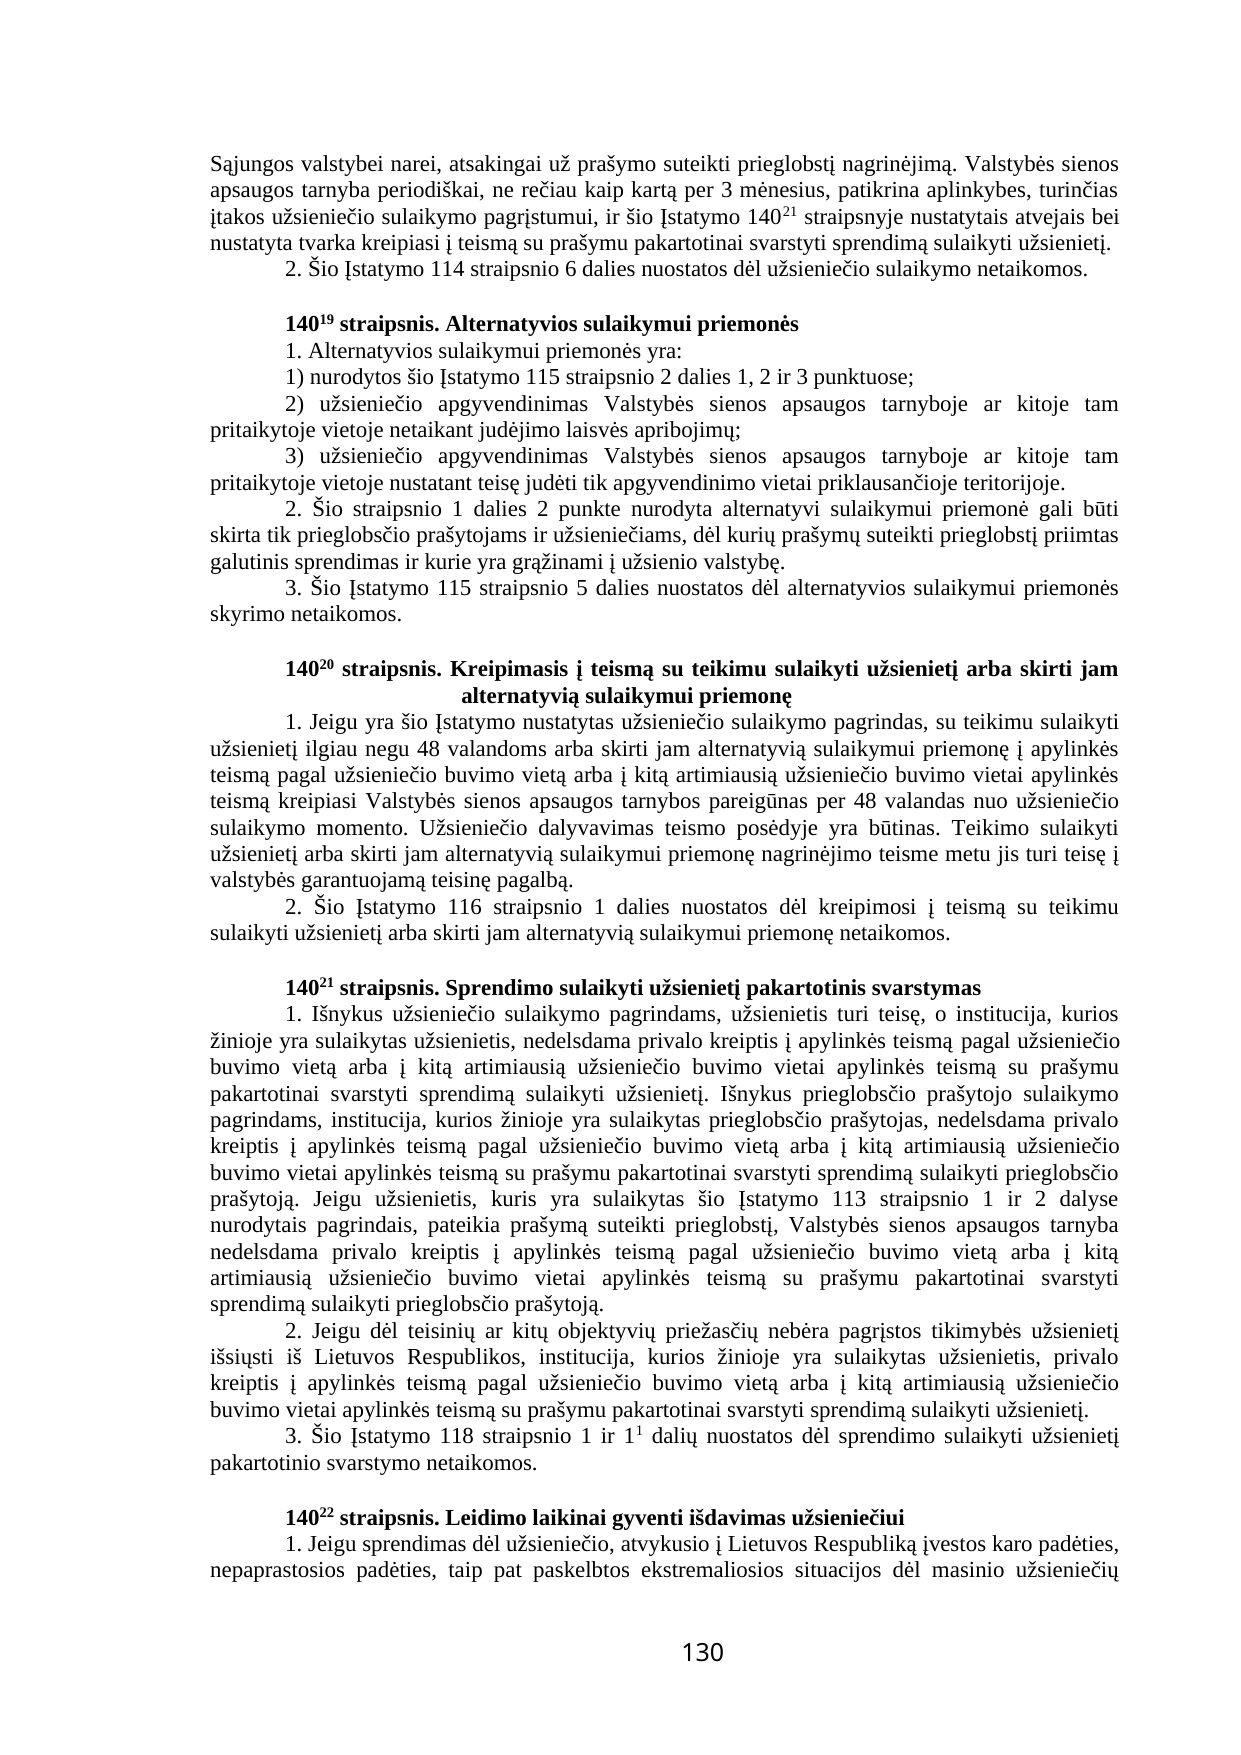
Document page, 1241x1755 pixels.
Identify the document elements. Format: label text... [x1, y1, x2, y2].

text 2. Jeigu dėl teisinių ar kitų objektyvių priežasčių nebėra pagrįstos tikimybės užsienietį išsiųsti iš Lietuvos Respublikos, institucija, kurios žinioje yra sulaikytas užsienietis, privalo kreiptis į apylinkės teismą pagal užsieniečio buvimo vietą arba į kitą artimiausią užsieniečio buvimo vietai apylinkės teismą su prašymu pakartotinai svarstyti sprendimą sulaikyti užsienietį. [210, 1317, 1120, 1422]
text 14019 straipsnis. Alternatyvios sulaikymui priemonės [210, 311, 1120, 337]
text 1. Jeigu sprendimas dėl užsieniečio, atvykusio į Lietuvos Respubliką įvestos karo padėties, nepaprastosios padėties, taip pat paskelbtos ekstremaliosios situacijos dėl masinio užsieniečių [210, 1530, 1120, 1583]
text 14020 straipsnis. Kreipimasis į teismą su teikimu sulaikyti užsienietį arba skirti jam alternatyvią sulaikymui priemonę [285, 656, 1120, 708]
text 14021 straipsnis. Sprendimo sulaikyti užsienietį pakartotinis svarstymas [210, 974, 1120, 1001]
text 1) nurodytos šio Įstatymo 115 straipsnio 2 dalies 1, 2 ir 3 punktuose; [210, 363, 1120, 389]
text 3. Šio Įstatymo 115 straipsnio 5 dalies nuostatos dėl alternatyvios sulaikymui priemonės skyrimo netaikomos. [210, 574, 1120, 627]
text 2) užsieniečio apgyvendinimas Valstybės sienos apsaugos tarnyboje ar kitoje tam pritaikytoje vietoje netaikant judėjimo laisvės apribojimų; [210, 389, 1120, 442]
text 2. Šio Įstatymo 114 straipsnio 6 dalies nuostatos dėl užsieniečio sulaikymo netaikomos. [210, 255, 1120, 282]
text 2. Šio straipsnio 1 dalies 2 punkte nurodyta alternatyvi sulaikymui priemonė gali būti skirta tik prieglobsčio prašytojams ir užsieniečiams, dėl kurių prašymų suteikti prieglobstį priimtas galutinis sprendimas ir kurie yra grąžinami į užsienio valstybę. [210, 495, 1120, 574]
text Sąjungos valstybei narei, atsakingai už prašymo suteikti prieglobstį nagrinėjimą. Valstybės sienos apsaugos tarnyba periodiškai, ne rečiau kaip kartą per 3 mėnesius, patikrina aplinkybes, turinčias įtakos užsieniečio sulaikymo pagrįstumui, ir šio Įstatymo 14021 straipsnyje nustatytais atvejais bei nustatyta tvarka kreipiasi į teismą su prašymu pakartotinai svarstyti sprendimą sulaikyti užsienietį. [210, 150, 1120, 255]
text 1. Alternatyvios sulaikymui priemonės yra: [210, 337, 1120, 363]
text 1. Išnykus užsieniečio sulaikymo pagrindams, užsienietis turi teisę, o institucija, kurios žinioje yra sulaikytas užsienietis, nedelsdama privalo kreiptis į apylinkės teismą pagal užsieniečio buvimo vietą arba į kitą artimiausią užsieniečio buvimo vietai apylinkės teismą su prašymu pakartotinai svarstyti sprendimą sulaikyti užsienietį. Išnykus prieglobsčio prašytojo sulaikymo pagrindams, institucija, kurios žinioje yra sulaikytas prieglobsčio prašytojas, nedelsdama privalo kreiptis į apylinkės teismą pagal užsieniečio buvimo vietą arba į kitą artimiausią užsieniečio buvimo vietai apylinkės teismą su prašymu pakartotinai svarstyti sprendimą sulaikyti prieglobsčio prašytoją. Jeigu užsienietis, kuris yra sulaikytas šio Įstatymo 113 straipsnio 1 ir 2 dalyse nurodytais pagrindais, pateikia prašymą suteikti prieglobstį, Valstybės sienos apsaugos tarnyba nedelsdama privalo kreiptis į apylinkės teismą pagal užsieniečio buvimo vietą arba į kitą artimiausią užsieniečio buvimo vietai apylinkės teismą su prašymu pakartotinai svarstyti sprendimą sulaikyti prieglobsčio prašytoją. [210, 1001, 1120, 1317]
text 1. Jeigu yra šio Įstatymo nustatytas užsieniečio sulaikymo pagrindas, su teikimu sulaikyti užsienietį ilgiau negu 48 valandoms arba skirti jam alternatyvią sulaikymui priemonę į apylinkės teismą pagal užsieniečio buvimo vietą arba į kitą artimiausią užsieniečio buvimo vietai apylinkės teismą kreipiasi Valstybės sienos apsaugos tarnybos pareigūnas per 48 valandas nuo užsieniečio sulaikymo momento. Užsieniečio dalyvavimas teismo posėdyje yra būtinas. Teikimo sulaikyti užsienietį arba skirti jam alternatyvią sulaikymui priemonę nagrinėjimo teisme metu jis turi teisę į valstybės garantuojamą teisinę pagalbą. [210, 708, 1120, 893]
text 3. Šio Įstatymo 118 straipsnio 1 ir 11 dalių nuostatos dėl sprendimo sulaikyti užsienietį pakartotinio svarstymo netaikomos. [210, 1422, 1120, 1475]
text 3) užsieniečio apgyvendinimas Valstybės sienos apsaugos tarnyboje ar kitoje tam pritaikytoje vietoje nustatant teisę judėti tik apgyvendinimo vietai priklausančioje teritorijoje. [210, 442, 1120, 495]
text 2. Šio Įstatymo 116 straipsnio 1 dalies nuostatos dėl kreipimosi į teismą su teikimu sulaikyti užsienietį arba skirti jam alternatyvią sulaikymui priemonę netaikomos. [210, 893, 1120, 945]
text 14022 straipsnis. Leidimo laikinai gyventi išdavimas užsieniečiui [210, 1504, 1120, 1530]
